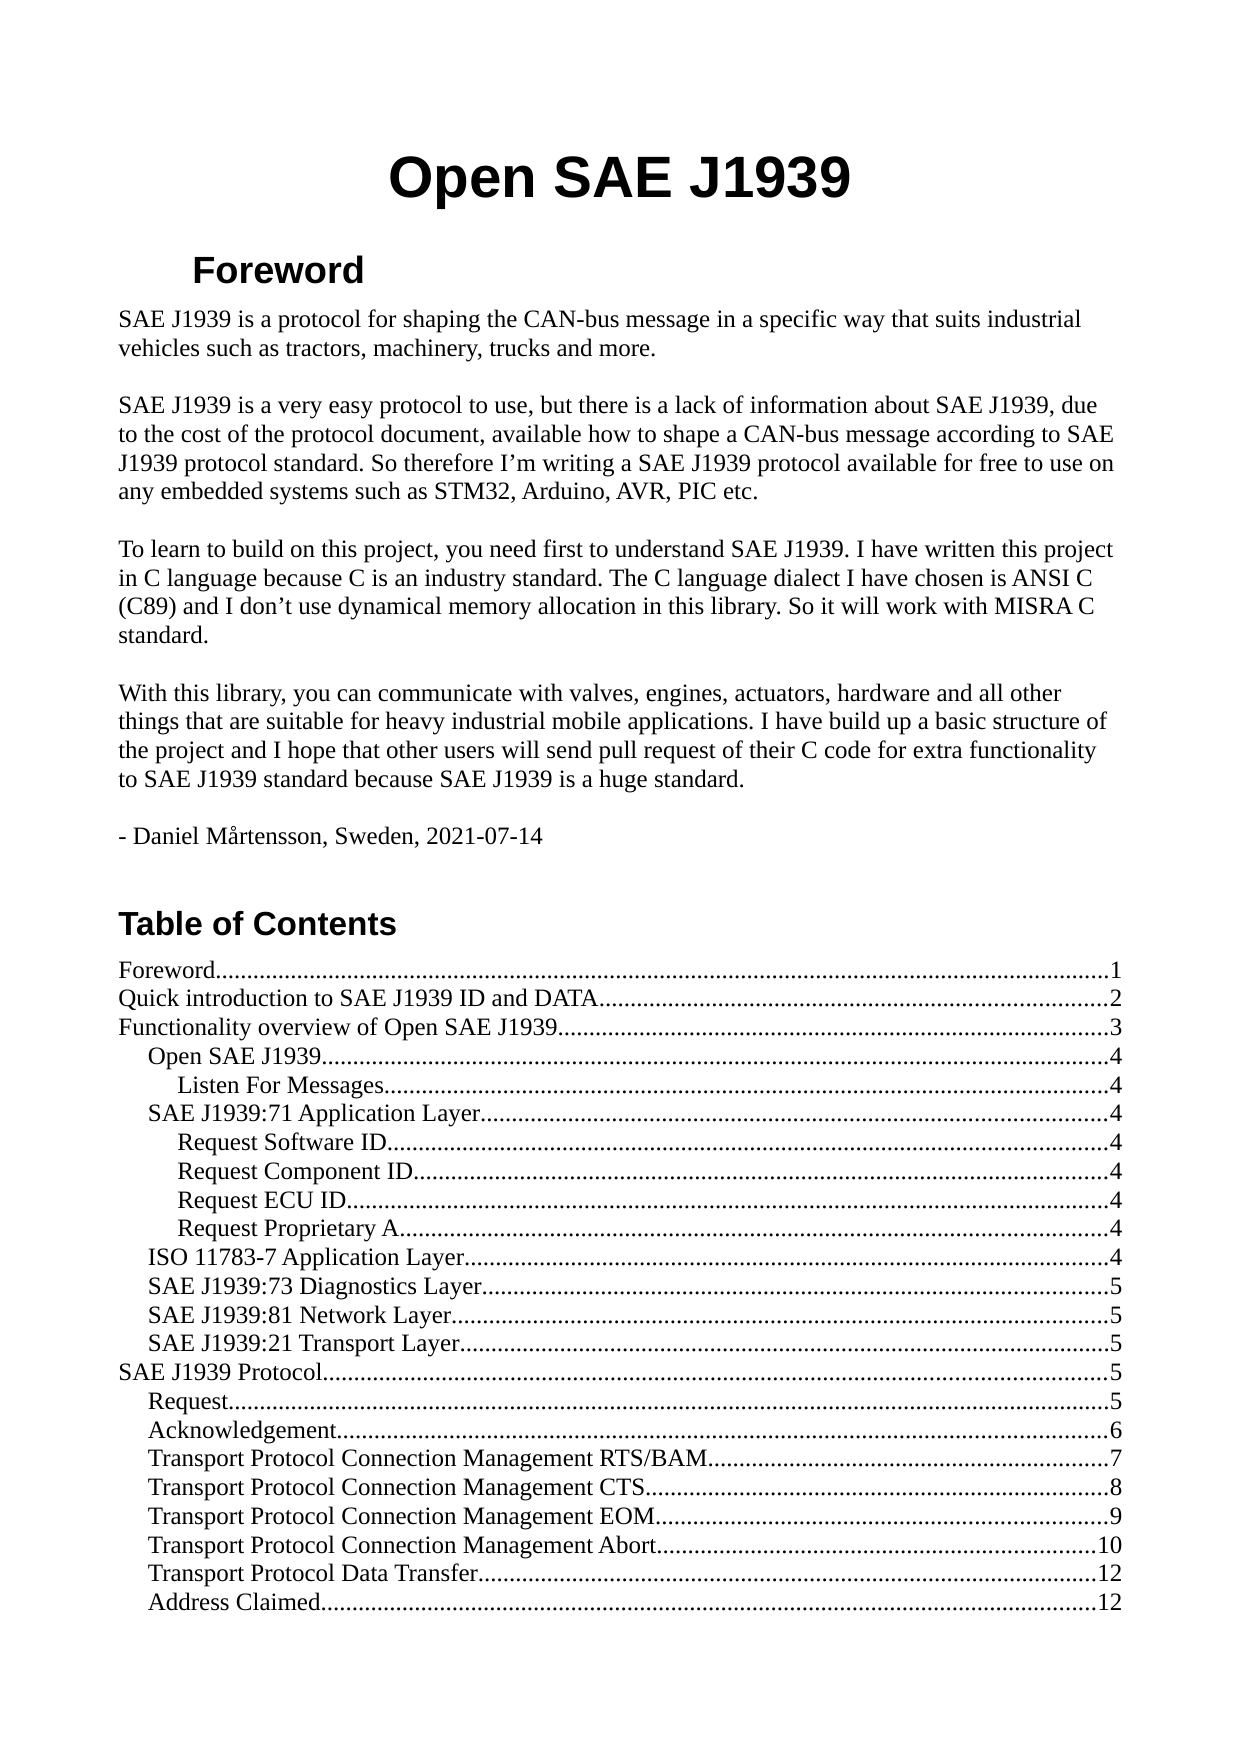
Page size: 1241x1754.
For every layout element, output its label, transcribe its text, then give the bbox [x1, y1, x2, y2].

text - Daniel Mårtensson, Sweden, 2021-07-14 [118, 821, 1122, 850]
text Quick introduction to SAE J1939 ID and DATA 2 [118, 983, 1122, 1012]
text SAE J1939:73 Diagnostics Layer 5 [148, 1271, 1122, 1300]
text Acknowledgement 6 [148, 1415, 1122, 1443]
text With this library, you can communicate with valves, engines, actuators, hardware and all other things that are suitable for heavy industrial mobile applications. I have build up a basic structure of the project and I hope that other users will send pull request of their C code for extra functionality to SAE J1939 standard because SAE J1939 is a huge standard. [118, 678, 1122, 793]
title Open SAE J1939 [118, 143, 1122, 210]
subtitle Foreword [118, 248, 1122, 291]
text Request 5 [148, 1386, 1122, 1415]
text Request Proprietary A 4 [177, 1213, 1122, 1242]
text To learn to build on this project, you need first to understand SAE J1939. I have written this project in C language because C is an industry standard. The C language dialect I have chosen is ANSI C (C89) and I don’t use dynamical memory allocation in this library. So it will work with MISRA C standard. [118, 534, 1122, 649]
text Request Software ID 4 [177, 1127, 1122, 1156]
text SAE J1939 is a protocol for shaping the CAN-bus message in a specific way that suits industrial vehicles such as tractors, machinery, trucks and more. [118, 304, 1122, 361]
text Functionality overview of Open SAE J1939 3 [118, 1012, 1122, 1041]
text Request Component ID 4 [177, 1156, 1122, 1185]
text Transport Protocol Connection Management EOM 9 [148, 1501, 1122, 1530]
text Address Claimed 12 [148, 1587, 1122, 1616]
text Transport Protocol Connection Management CTS 8 [148, 1472, 1122, 1501]
text SAE J1939:21 Transport Layer 5 [148, 1328, 1122, 1357]
text SAE J1939 is a very easy protocol to use, but there is a lack of information about SAE J1939, due to the cost of the protocol document, available how to shape a CAN-bus message according to SAE J1939 protocol standard. So therefore I’m writing a SAE J1939 protocol available for free to use on any embedded systems such as STM32, Arduino, AVR, PIC etc. [118, 390, 1122, 505]
text SAE J1939:81 Network Layer 5 [148, 1300, 1122, 1328]
text Listen For Messages 4 [177, 1070, 1122, 1098]
text Transport Protocol Connection Management RTS/BAM 7 [148, 1443, 1122, 1472]
text Foreword 1 [118, 955, 1122, 983]
text Request ECU ID 4 [177, 1185, 1122, 1213]
text Open SAE J1939 4 [148, 1041, 1122, 1070]
text Transport Protocol Data Transfer 12 [148, 1558, 1122, 1587]
text ISO 11783-7 Application Layer 4 [148, 1242, 1122, 1271]
subtitle Table of Contents [118, 904, 1122, 942]
text SAE J1939 Protocol 5 [118, 1357, 1122, 1386]
text SAE J1939:71 Application Layer 4 [148, 1098, 1122, 1127]
text Transport Protocol Connection Management Abort 10 [148, 1530, 1122, 1558]
